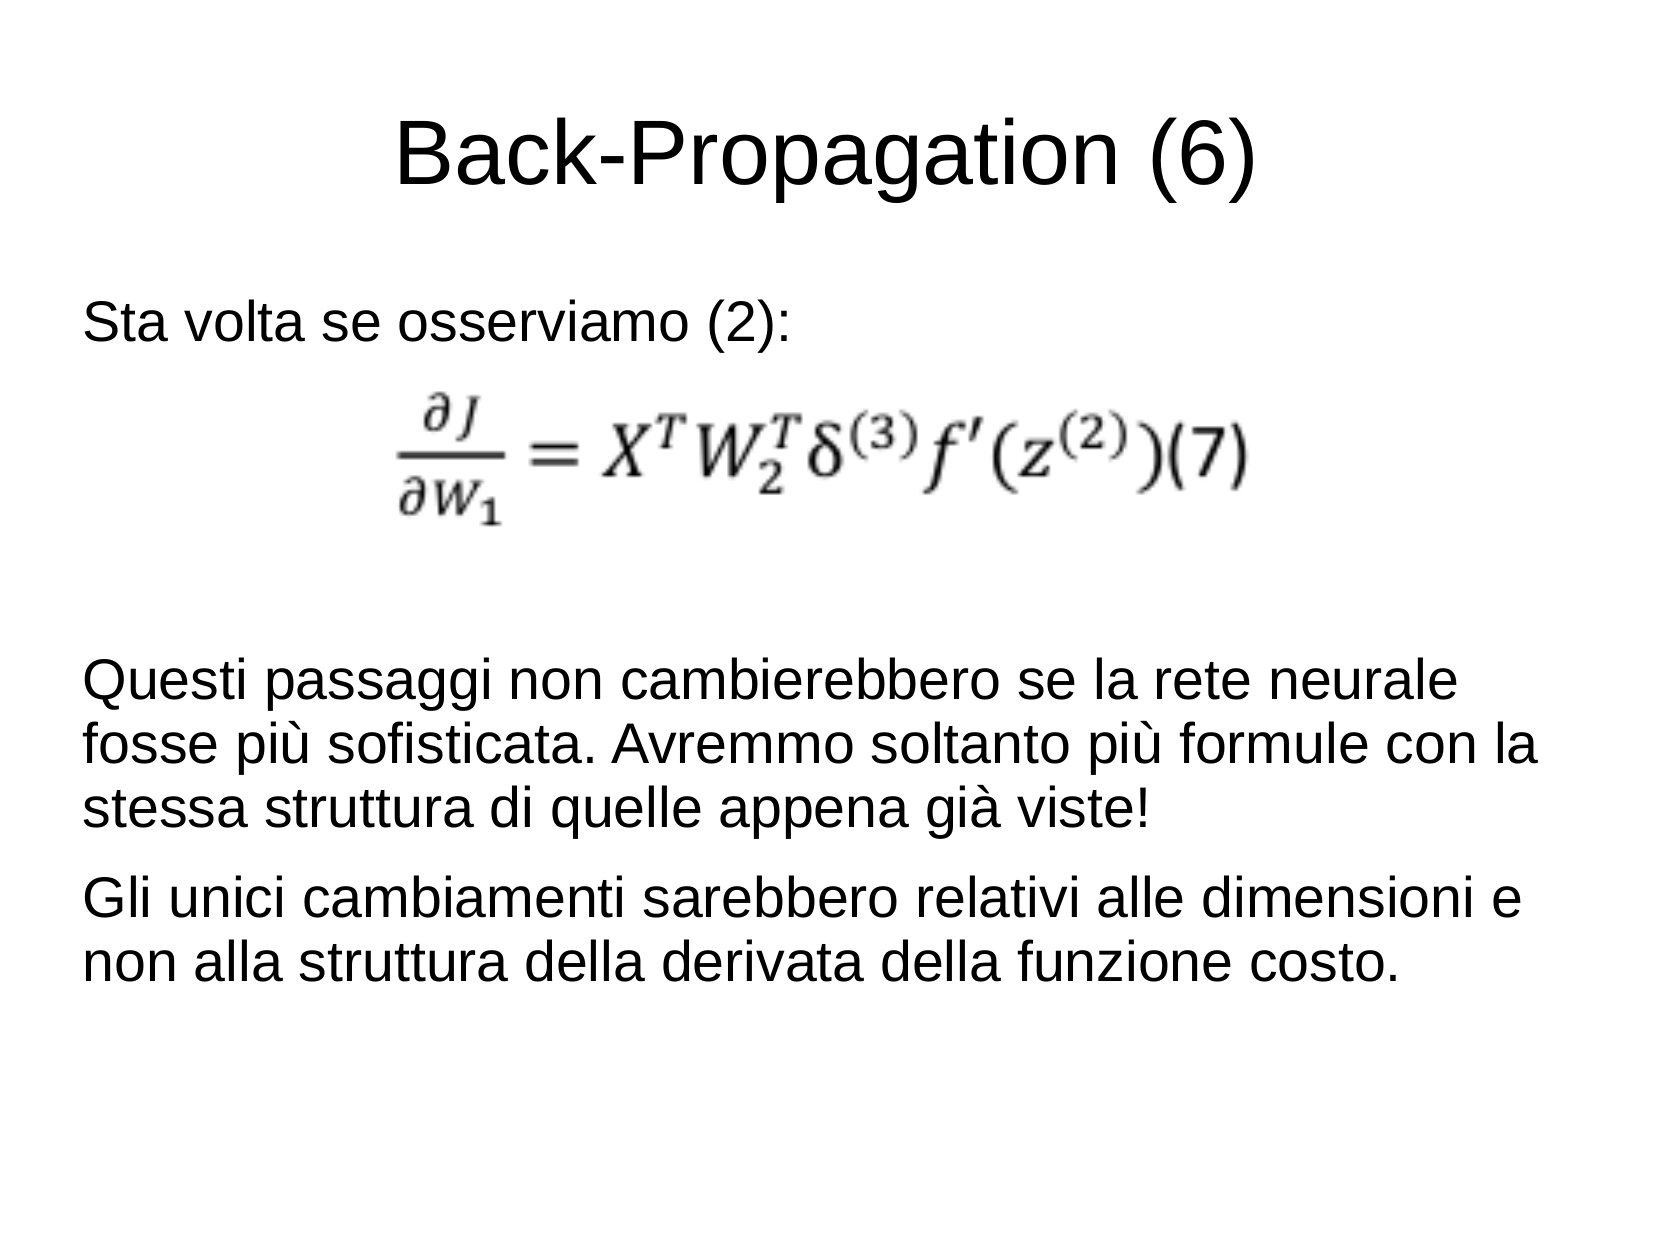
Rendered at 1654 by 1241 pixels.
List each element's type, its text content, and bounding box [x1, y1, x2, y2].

list Sta volta se osserviamo (2): Questi passaggi non cambierebbero se la rete neurale fosse più sofisticata. Avremmo soltanto più formule con la stessa struttura di quelle appena già viste! Gli unici cambiamenti sarebbero relativi alle dimensioni e non alla struttura della derivata della funzione costo. [82, 290, 1571, 1010]
picture [342, 369, 1295, 579]
title Back-Propagation (6) [82, 49, 1571, 257]
